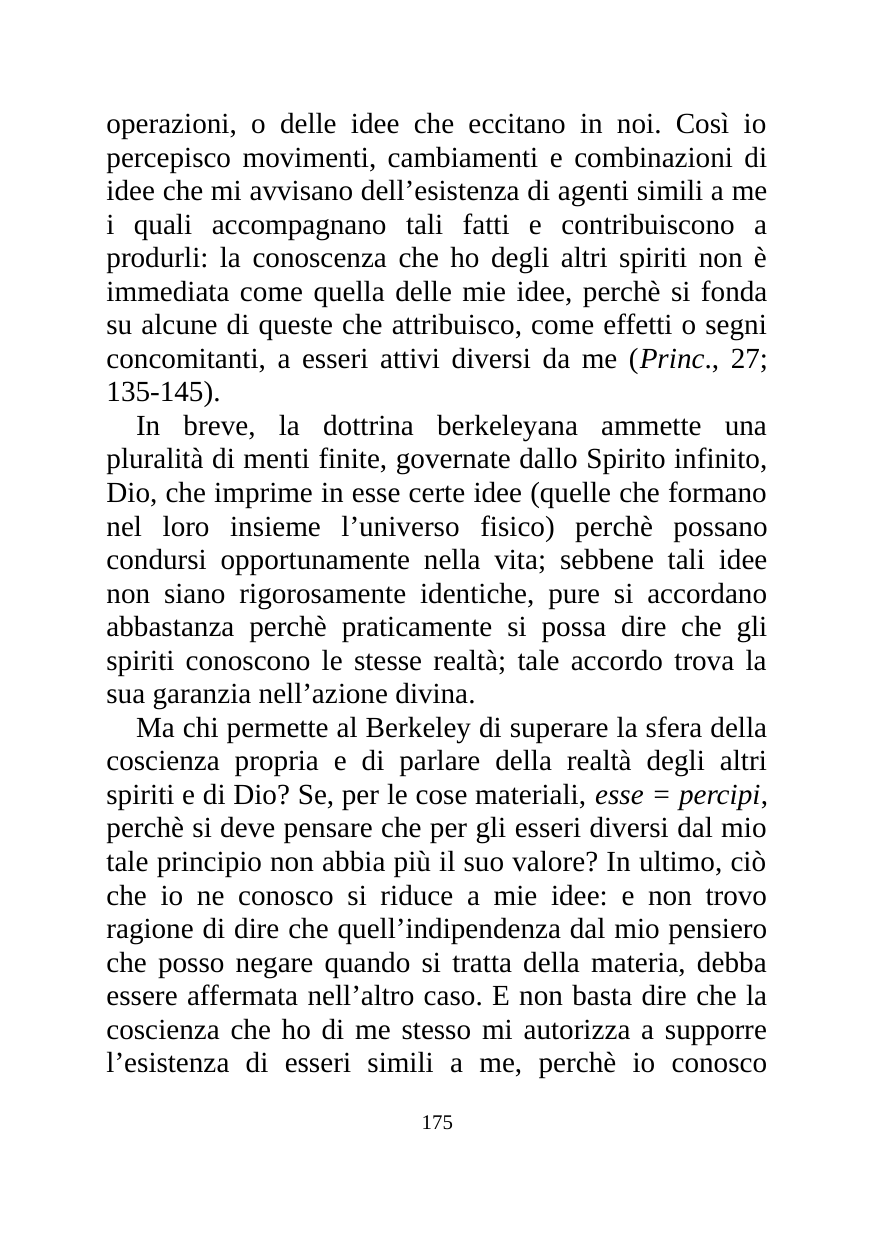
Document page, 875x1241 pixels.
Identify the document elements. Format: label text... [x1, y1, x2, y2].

text operazioni, o delle idee che eccitano in noi. Così io percepisco movimenti, cambiamenti e combinazioni di idee che mi avvisano dell’esistenza di agenti simili a me i quali accompagnano tali fatti e contribuiscono a produrli: la conoscenza che ho degli altri spiriti non è immediata come quella delle mie idee, perchè si fonda su alcune di queste che attribuisco, come effetti o segni concomitanti, a esseri attivi diversi da me (Princ., 27; 135-145). [106, 106, 768, 408]
text Ma chi permette al Berkeley di superare la sfera della coscienza propria e di parlare della realtà degli altri spiriti e di Dio? Se, per le cose materiali, esse = percipi, perchè si deve pensare che per gli esseri diversi dal mio tale principio non abbia più il suo valore? In ultimo, ciò che io ne conosco si riduce a mie idee: e non trovo ragione di dire che quell’indipendenza dal mio pensiero che posso negare quando si tratta della materia, debba essere affermata nell’altro caso. E non basta dire che la coscienza che ho di me stesso mi autorizza a supporre l’esistenza di esseri simili a me, perchè io conosco [106, 710, 768, 1079]
text In breve, la dottrina berkeleyana ammette una pluralità di menti finite, governate dallo Spirito infinito, Dio, che imprime in esse certe idee (quelle che formano nel loro insieme l’universo fisico) perchè possano condursi opportunamente nella vita; sebbene tali idee non siano rigorosamente identiche, pure si accordano abbastanza perchè praticamente si possa dire che gli spiriti conoscono le stesse realtà; tale accordo trova la sua garanzia nell’azione divina. [106, 408, 768, 710]
